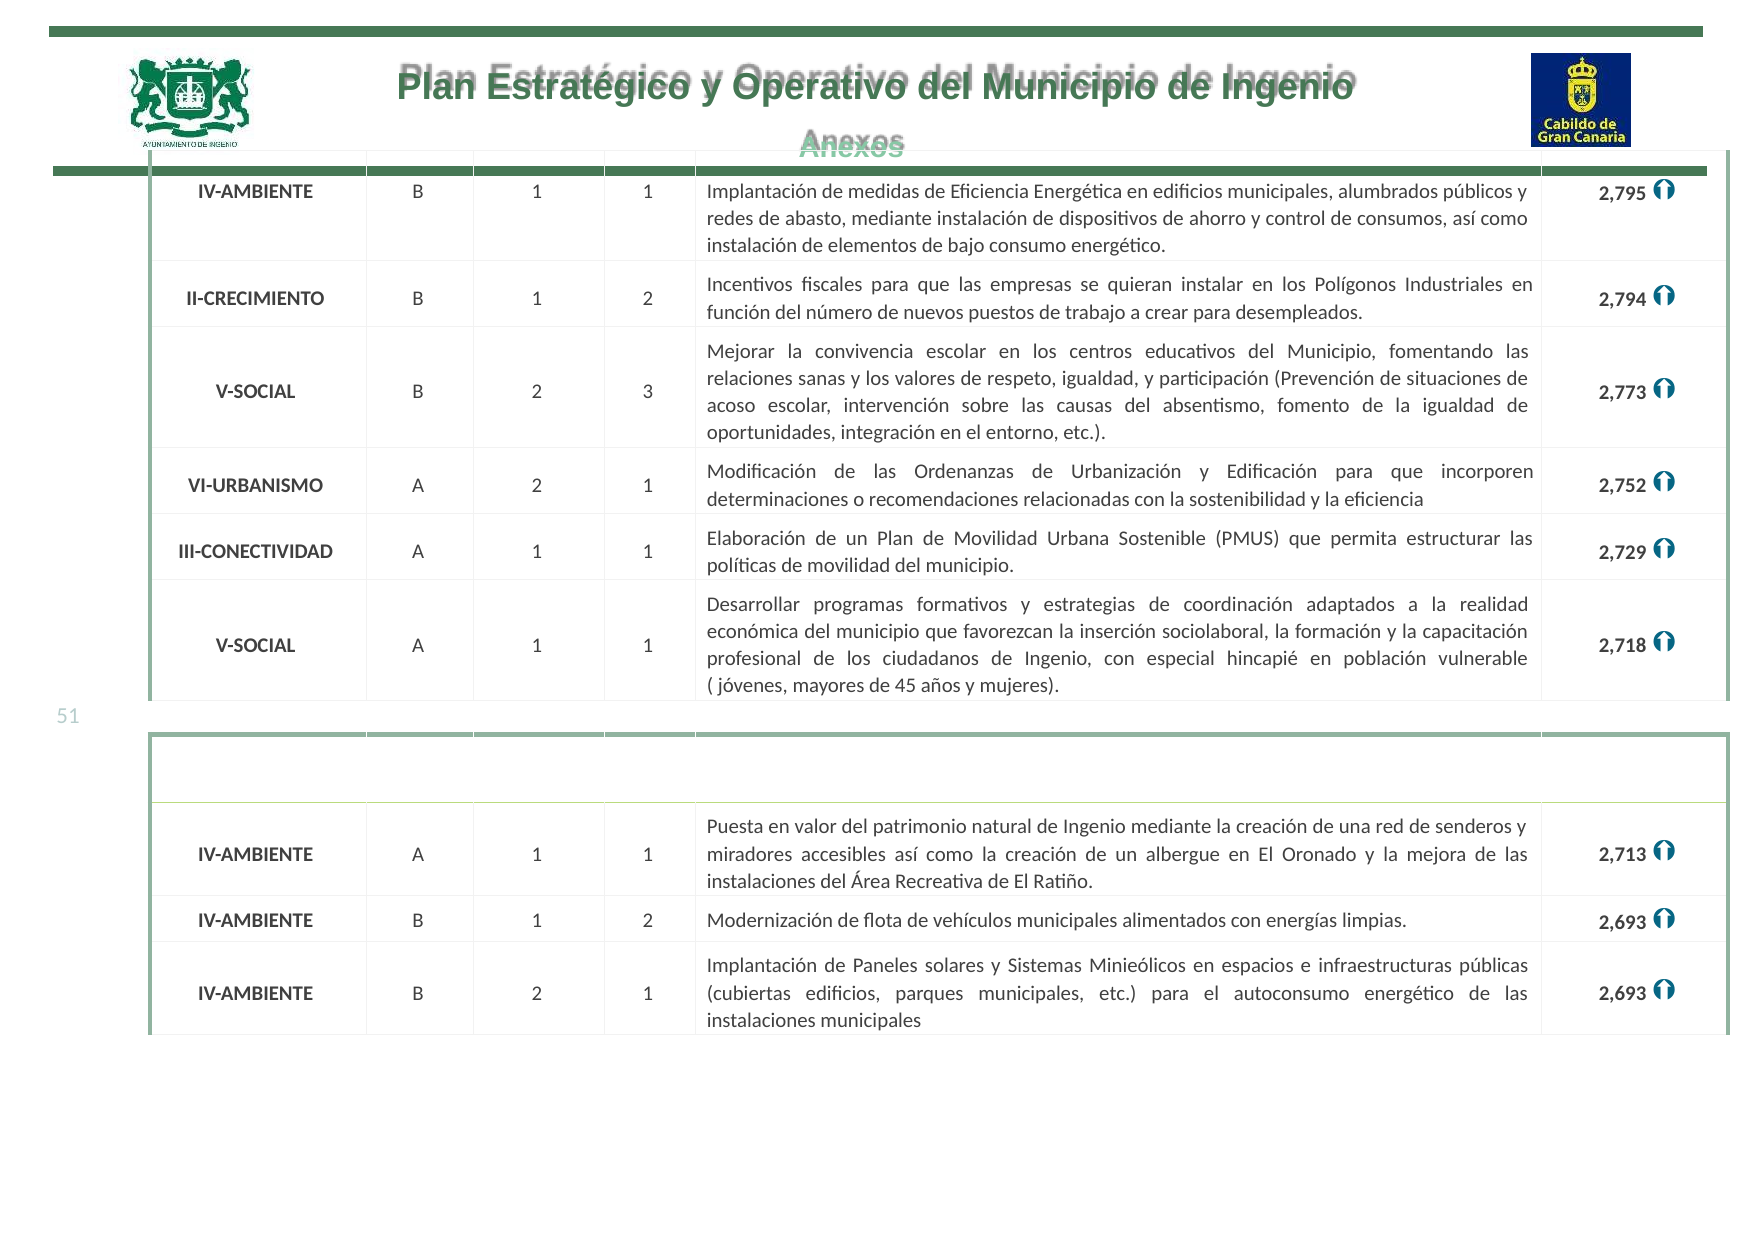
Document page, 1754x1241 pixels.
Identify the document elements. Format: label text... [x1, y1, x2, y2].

table_cell VI-URBANISMO [152, 448, 366, 513]
table_cell 1 [474, 176, 604, 260]
table_cell 2 [474, 327, 604, 447]
table_cell Implantación de medidas de Eficiencia Energética en edificios municipales, alumbrados públicos y redes de abasto, mediante instalación de dispositivos de ahorro y control de consumos, así como instalación de elementos de bajo consumo energético. [696, 176, 1541, 260]
table_cell 2 [605, 261, 695, 326]
table_cell A [367, 803, 473, 895]
table_cell Puesta en valor del patrimonio natural de Ingenio mediante la creación de una red de senderos y miradores accesibles así como la creación de un albergue en El Oronado y la mejora de las instalaciones del Área Recreativa de El Ratiño. [696, 803, 1541, 895]
table_cell 2,773  [1542, 327, 1726, 447]
table_cell 2,693  [1542, 896, 1726, 941]
table_cell Modernización de flota de vehículos municipales alimentados con energías limpias. [696, 896, 1541, 941]
table_cell Elaboración de un Plan de Movilidad Urbana Sostenible (PMUS) que permita estructurar las políticas de movilidad del municipio. [696, 514, 1541, 579]
table_cell B [367, 176, 473, 260]
table_cell 1 [474, 580, 604, 700]
table_cell [152, 151, 366, 166]
table_cell IV-AMBIENTE [152, 803, 366, 895]
table_cell 1 [605, 176, 695, 260]
table_cell 2,752  [1542, 448, 1726, 513]
table_cell 1 [605, 580, 695, 700]
table_cell A [367, 448, 473, 513]
table_cell IV-AMBIENTE [152, 942, 366, 1034]
table_cell IV-AMBIENTE [152, 896, 366, 941]
table_cell 2,729  [1542, 514, 1726, 579]
table_cell 1 [474, 896, 604, 941]
table_header VALORACION [1542, 737, 1726, 802]
table_cell 2 [474, 448, 604, 513]
table_cell II-CRECIMIENTO [152, 261, 366, 326]
table_cell 1 [605, 942, 695, 1034]
table_header ACCIÓN [605, 737, 695, 802]
table_cell 2,718  [1542, 580, 1726, 700]
table_cell 1 [474, 261, 604, 326]
table_cell Mejorar la convivencia escolar en los centros educativos del Municipio, fomentando las relaciones sanas y los valores de respeto, igualdad, y participación (Prevención de situaciones de acoso escolar, intervención sobre las causas del absentismo, fomento de la igualdad de oportunidades, integración en el entorno, etc.). [696, 327, 1541, 447]
table_cell 2,795  [1542, 151, 1726, 260]
table_cell [696, 151, 1541, 166]
table_cell III-CONECTIVIDAD [152, 514, 366, 579]
table_cell 1 [474, 514, 604, 579]
table_cell Desarrollar programas formativos y estrategias de coordinación adaptados a la realidad económica del municipio que favorezcan la inserción sociolaboral, la formación y la capacitación profesional de los ciudadanos de Ingenio, con especial hincapié en población vulnerable ( jóvenes, mayores de 45 años y mujeres). [696, 580, 1541, 700]
table_cell A [367, 514, 473, 579]
table_header DESCRIPCIÓN DE LA ACTUACIÓN PROPUESTA [696, 737, 1541, 802]
table_cell V-SOCIAL [152, 580, 366, 700]
table_cell 2,713  [1542, 803, 1726, 895]
table_cell IV-AMBIENTE [152, 176, 366, 260]
table_cell [474, 151, 604, 166]
table_header LÍNEA DE ACTUACIÓN [474, 737, 604, 802]
table_cell Incentivos fiscales para que las empresas se quieran instalar en los Polígonos Industriales en función del número de nuevos puestos de trabajo a crear para desempleados. [696, 261, 1541, 326]
table_cell 2,693  [1542, 942, 1726, 1034]
table_cell 1 [605, 514, 695, 579]
table_cell 1 [605, 448, 695, 513]
table_cell 2,794  [1542, 261, 1726, 326]
table_header RETO [152, 737, 366, 802]
table_cell 2 [474, 942, 604, 1034]
table_cell B [367, 896, 473, 941]
table_header OBJETIVO [367, 737, 473, 802]
table_cell 1 [474, 803, 604, 895]
table_cell 1 [605, 803, 695, 895]
table_cell 2 [605, 896, 695, 941]
table_cell Implantación de Paneles solares y Sistemas Minieólicos en espacios e infraestructuras públicas (cubiertas edificios, parques municipales, etc.) para el autoconsumo energético de las instalaciones municipales [696, 942, 1541, 1034]
table_cell B [367, 261, 473, 326]
table_cell [605, 151, 695, 166]
table_cell A [367, 580, 473, 700]
text 51 [56, 701, 1604, 729]
table_cell B [367, 327, 473, 447]
table_cell Modificación de las Ordenanzas de Urbanización y Edificación para que incorporen determinaciones o recomendaciones relacionadas con la sostenibilidad y la eficiencia [696, 448, 1541, 513]
table_cell [367, 151, 473, 166]
table_cell 3 [605, 327, 695, 447]
table_cell V-SOCIAL [152, 327, 366, 447]
table_cell B [367, 942, 473, 1034]
